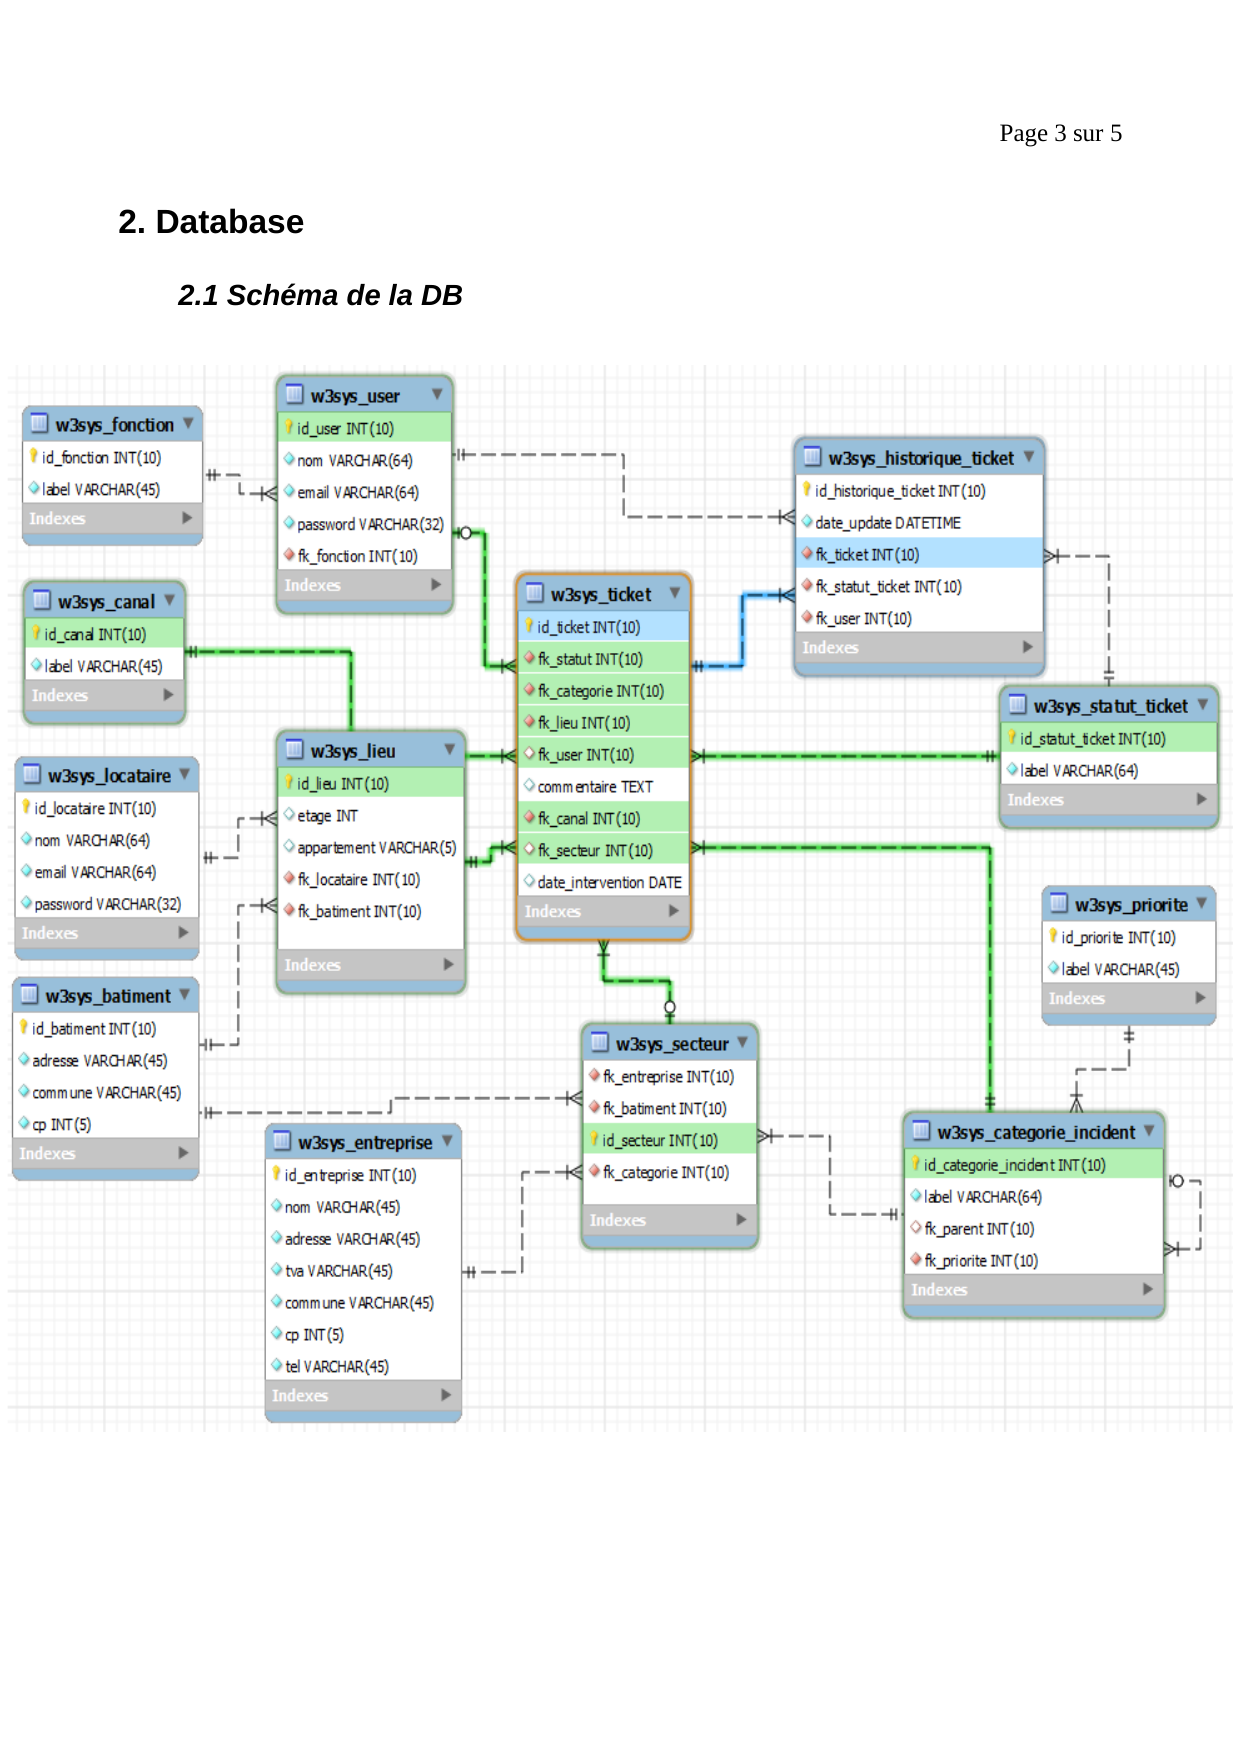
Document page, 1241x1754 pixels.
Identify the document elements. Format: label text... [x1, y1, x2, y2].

subtitle 2.1 Schéma de la DB [118, 278, 1122, 312]
picture [7, 365, 1233, 1432]
subtitle 2. Database [118, 202, 1122, 241]
